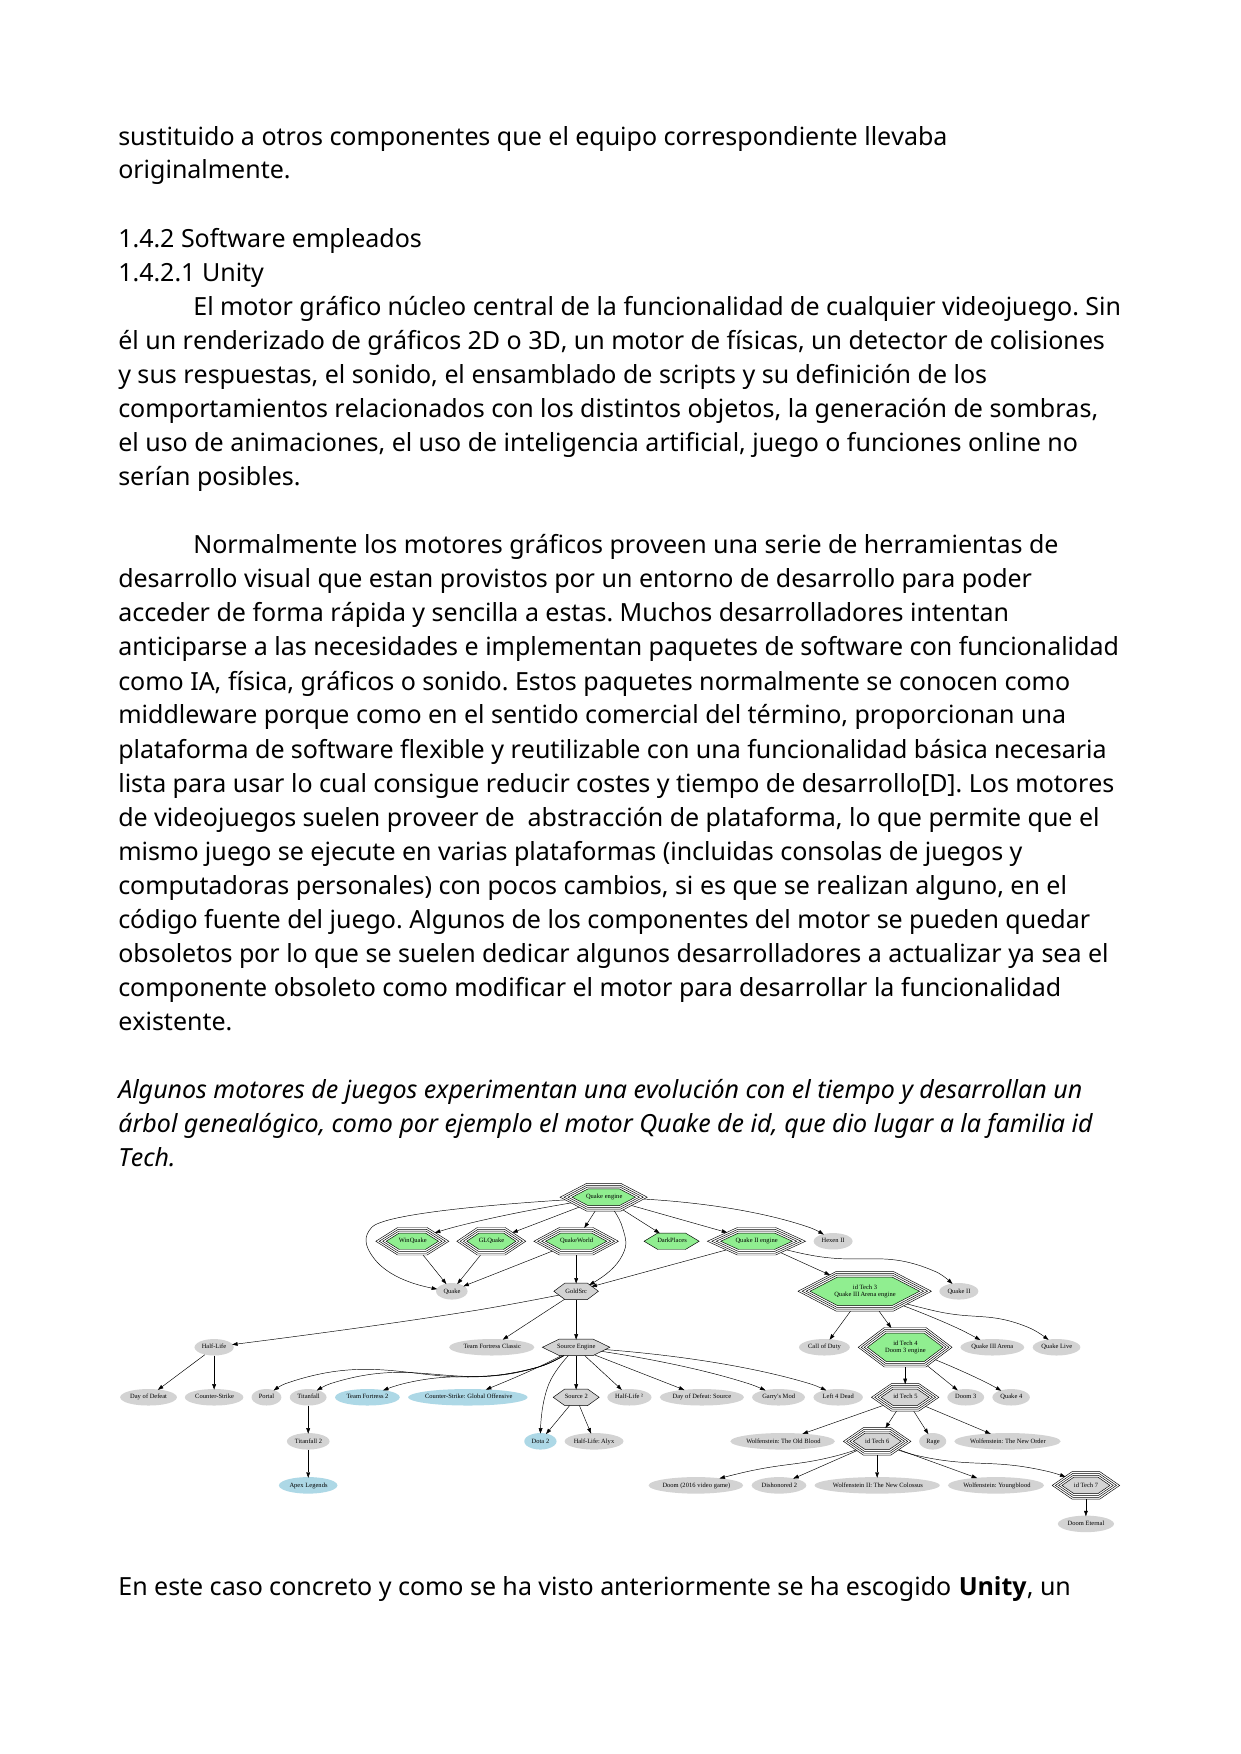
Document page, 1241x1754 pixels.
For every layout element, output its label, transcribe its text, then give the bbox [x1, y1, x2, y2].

text 1.4.2.1 Unity [118, 254, 1122, 288]
text Normalmente los motores gráficos proveen una serie de herramientas de desarrollo visual que estan provistos por un entorno de desarrollo para poder acceder de forma rápida y sencilla a estas. Muchos desarrolladores intentan anticiparse a las necesidades e implementan paquetes de software con funcionalidad como IA, física, gráficos o sonido. Estos paquetes normalmente se conocen como middleware porque como en el sentido comercial del término, proporcionan una plataforma de software flexible y reutilizable con una funcionalidad básica necesaria lista para usar lo cual consigue reducir costes y tiempo de desarrollo[D]. Los motores de videojuegos suelen proveer de abstracción de plataforma, lo que permite que el mismo juego se ejecute en varias plataformas (incluidas consolas de juegos y computadoras personales) con pocos cambios, si es que se realizan alguno, en el código fuente del juego. Algunos de los componentes del motor se pueden quedar obsoletos por lo que se suelen dedicar algunos desarrolladores a actualizar ya sea el componente obsoleto como modificar el motor para desarrollar la funcionalidad existente. [118, 527, 1122, 1038]
text 1.4.2 Software empleados [118, 220, 1122, 254]
text En este caso concreto y como se ha visto anteriormente se ha escogido Unity, un [118, 1568, 1122, 1602]
text Algunos motores de juegos experimentan una evolución con el tiempo y desarrollan un árbol genealógico, como por ejemplo el motor Quake de id, que dio lugar a la familia id Tech. [118, 1072, 1122, 1174]
text El motor gráfico núcleo central de la funcionalidad de cualquier videojuego. Sin él un renderizado de gráficos 2D o 3D, un motor de físicas, un detector de colisiones y sus respuestas, el sonido, el ensamblado de scripts y su definición de los comportamientos relacionados con los distintos objetos, la generación de sombras, el uso de animaciones, el uso de inteligencia artificial, juego o funciones online no serían posibles. [118, 288, 1122, 493]
text sustituido a otros componentes que el equipo correspondiente llevaba originalmente. [118, 118, 1122, 186]
